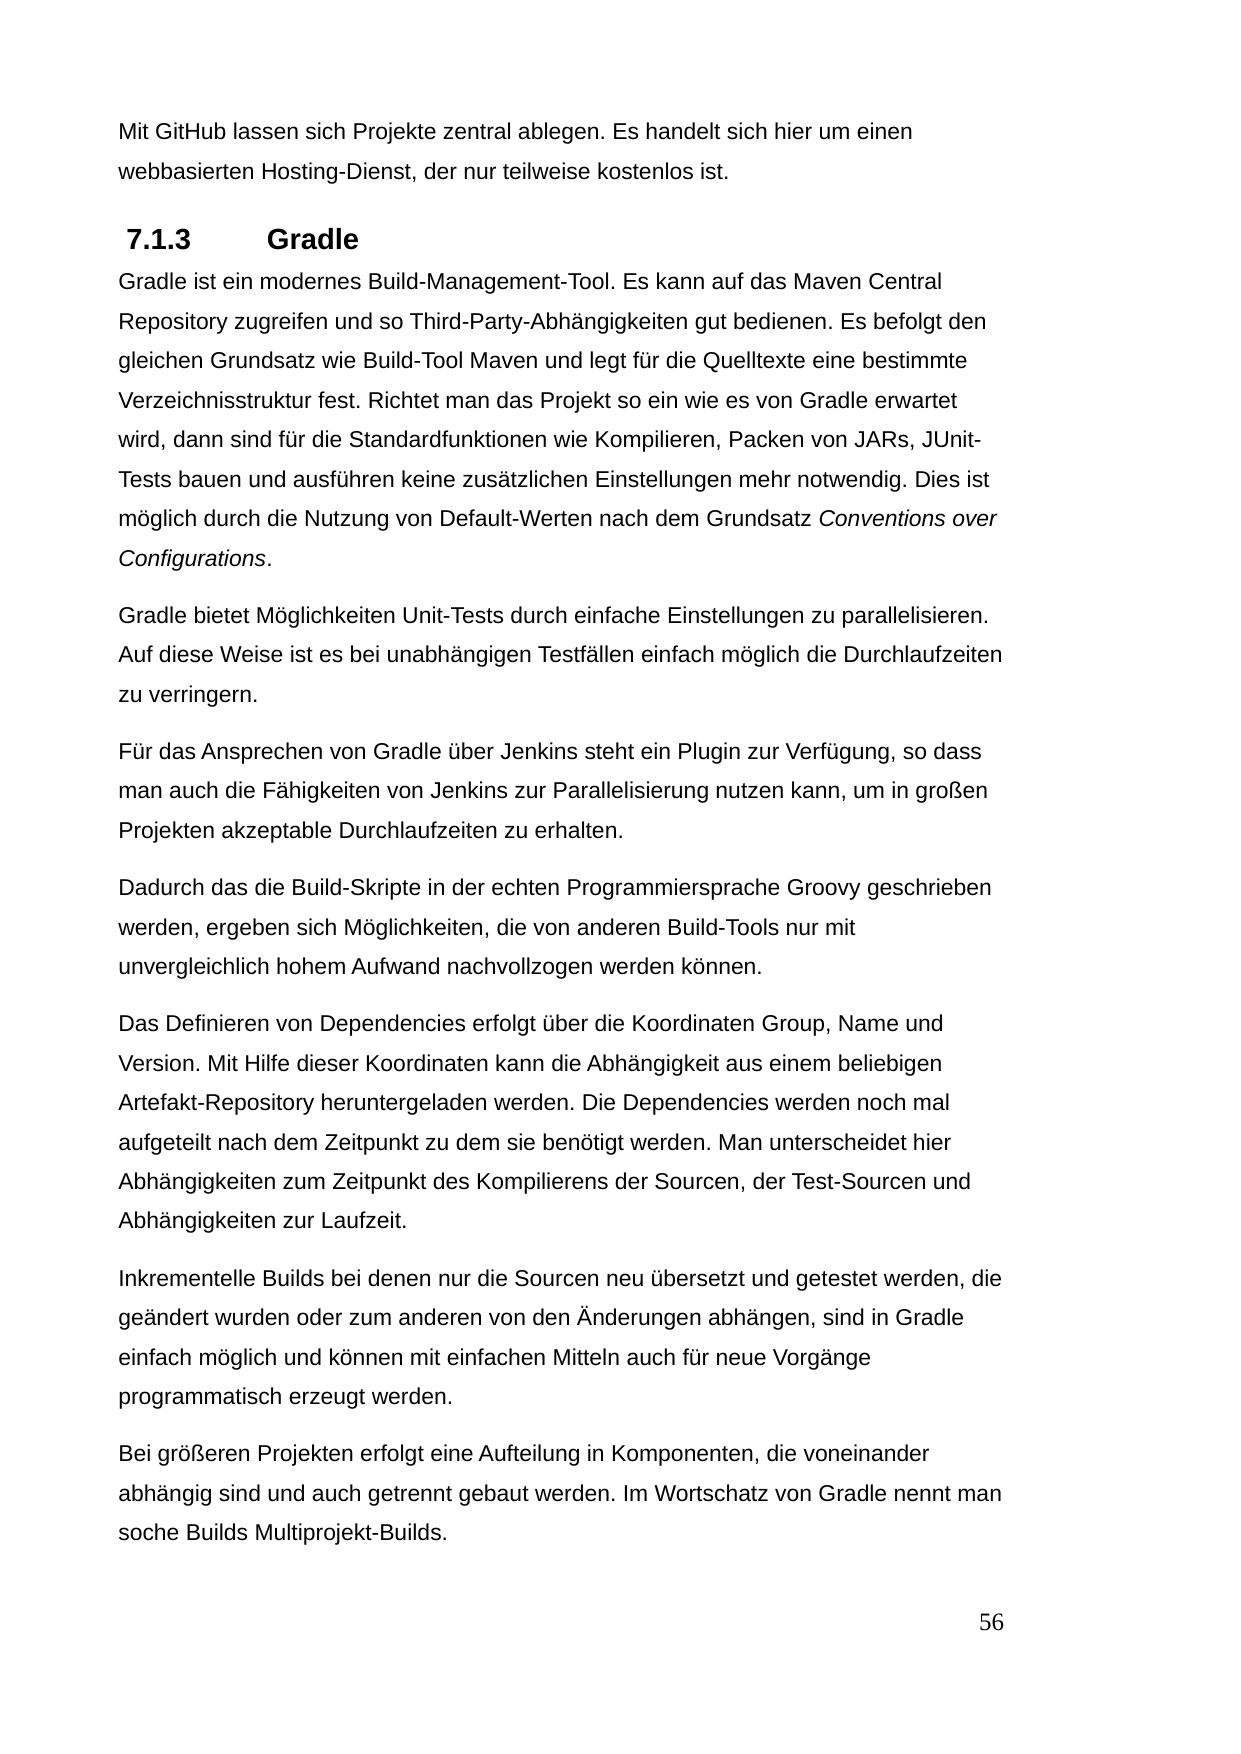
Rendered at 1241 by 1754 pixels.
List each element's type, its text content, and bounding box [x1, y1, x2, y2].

text Für das Ansprechen von Gradle über Jenkins steht ein Plugin zur Verfügung, so dass man auch die Fähigkeiten von Jenkins zur Parallelisierung nutzen kann, um in großen Projekten akzeptable Durchlaufzeiten zu erhalten. [118, 738, 1004, 843]
text Dadurch das die Build-Skripte in der echten Programmiersprache Groovy geschrieben werden, ergeben sich Möglichkeiten, die von anderen Build-Tools nur mit unvergleichlich hohem Aufwand nachvollzogen werden können. [118, 874, 1004, 979]
text Gradle ist ein modernes Build-Management-Tool. Es kann auf das Maven Central Repository zugreifen und so Third-Party-Abhängigkeiten gut bedienen. Es befolgt den gleichen Grundsatz wie Build-Tool Maven und legt für die Quelltexte eine bestimmte Verzeichnisstruktur fest. Richtet man das Projekt so ein wie es von Gradle erwartet wird, dann sind für die Standardfunktionen wie Kompilieren, Packen von JARs, JUnit-Tests bauen und ausführen keine zusätzlichen Einstellungen mehr notwendig. Dies ist möglich durch die Nutzung von Default-Werten nach dem Grundsatz Conventions over Configurations. [118, 268, 1004, 571]
text Gradle bietet Möglichkeiten Unit-Tests durch einfache Einstellungen zu parallelisieren. Auf diese Weise ist es bei unabhängigen Testfällen einfach möglich die Durchlaufzeiten zu verringern. [118, 602, 1004, 707]
text Bei größeren Projekten erfolgt eine Aufteilung in Komponenten, die voneinander abhängig sind und auch getrennt gebaut werden. Im Wortschatz von Gradle nennt man soche Builds Multiprojekt-Builds. [118, 1440, 1004, 1546]
text Inkrementelle Builds bei denen nur die Sourcen neu übersetzt und getestet werden, die geändert wurden oder zum anderen von den Änderungen abhängen, sind in Gradle einfach möglich und können mit einfachen Mitteln auch für neue Vorgänge programmatisch erzeugt werden. [118, 1265, 1004, 1409]
text Mit GitHub lassen sich Projekte zentral ablegen. Es handelt sich hier um einen webbasierten Hosting-Dienst, der nur teilweise kostenlos ist. [118, 118, 1004, 184]
subtitle Gradle [118, 222, 1004, 256]
text Das Definieren von Dependencies erfolgt über die Koordinaten Group, Name und Version. Mit Hilfe dieser Koordinaten kann die Abhängigkeit aus einem beliebigen Artefakt-Repository heruntergeladen werden. Die Dependencies werden noch mal aufgeteilt nach dem Zeitpunkt zu dem sie benötigt werden. Man unterscheidet hier Abhängigkeiten zum Zeitpunkt des Kompilierens der Sourcen, der Test-Sourcen und Abhängigkeiten zur Laufzeit. [118, 1010, 1004, 1234]
